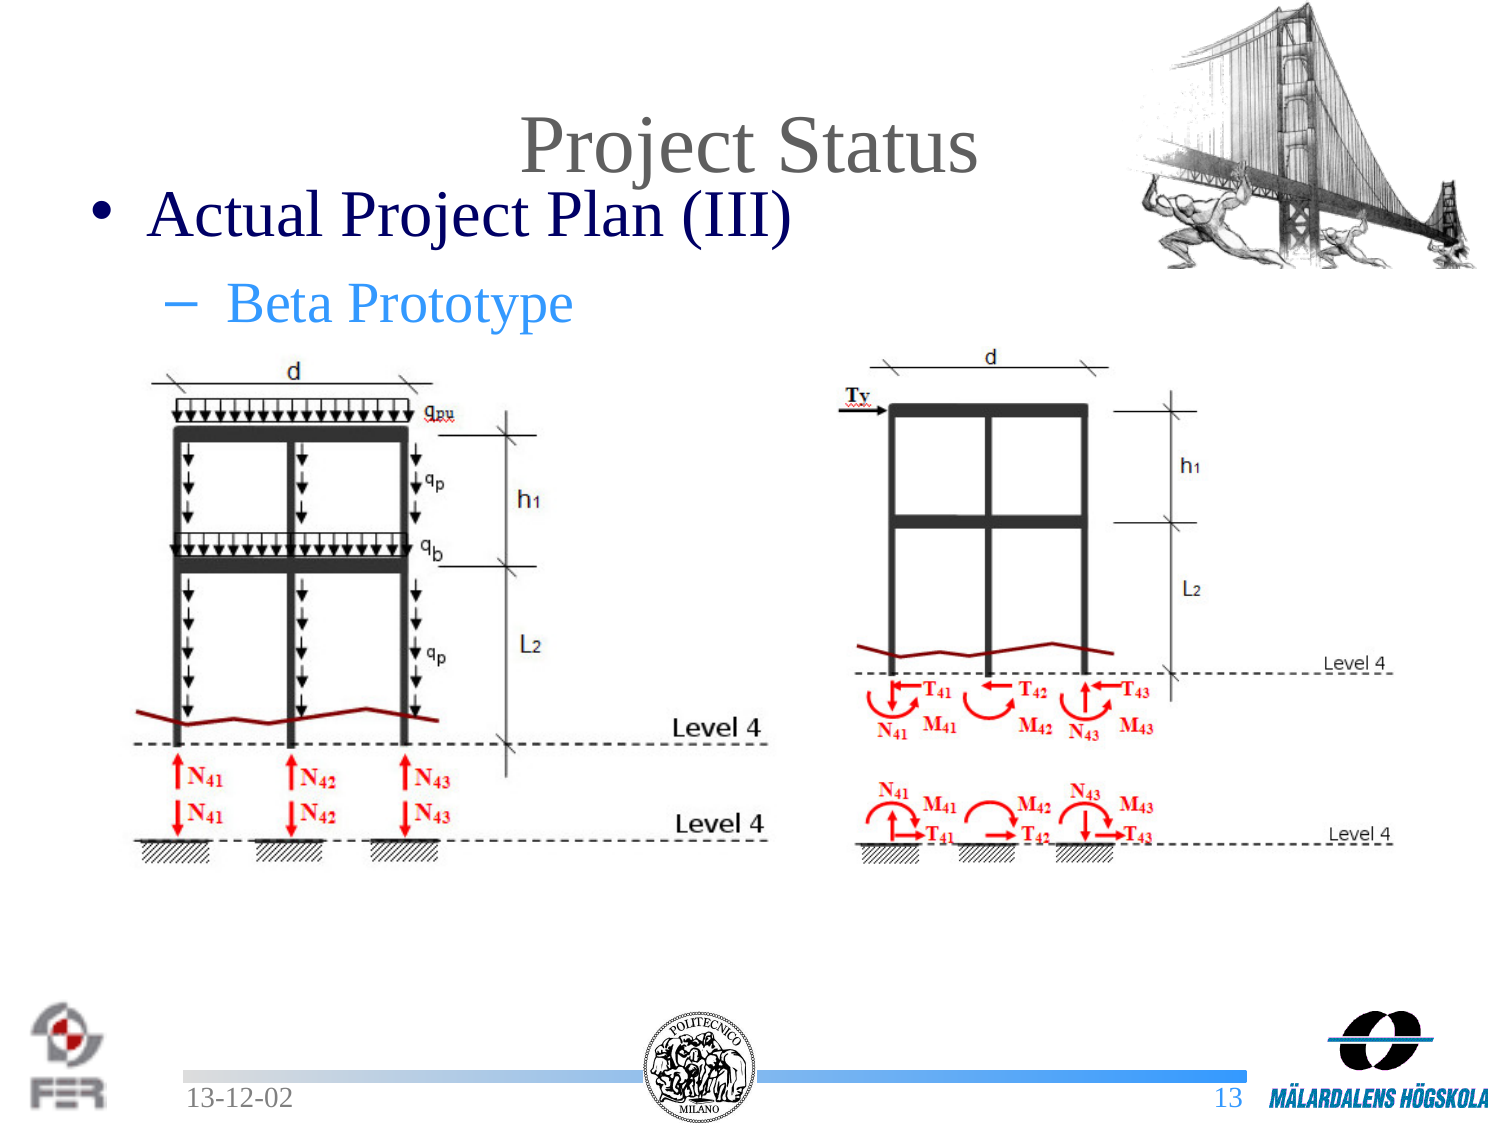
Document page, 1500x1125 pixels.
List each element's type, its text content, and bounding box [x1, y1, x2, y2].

picture [118, 342, 784, 875]
picture [1368, 1093, 1374, 1104]
picture [1435, 1096, 1441, 1104]
picture [1122, 0, 1477, 269]
picture [1454, 1091, 1459, 1108]
picture [1269, 1011, 1488, 1108]
picture [29, 987, 107, 1125]
list Actual Project Plan (III) Beta Prototype [75, 162, 1426, 905]
title Project Status [75, 45, 1122, 162]
picture [643, 1011, 757, 1123]
picture [826, 336, 1399, 869]
text_box 13-12-02 [171, 1070, 396, 1114]
text_box [1186, 1070, 1258, 1114]
